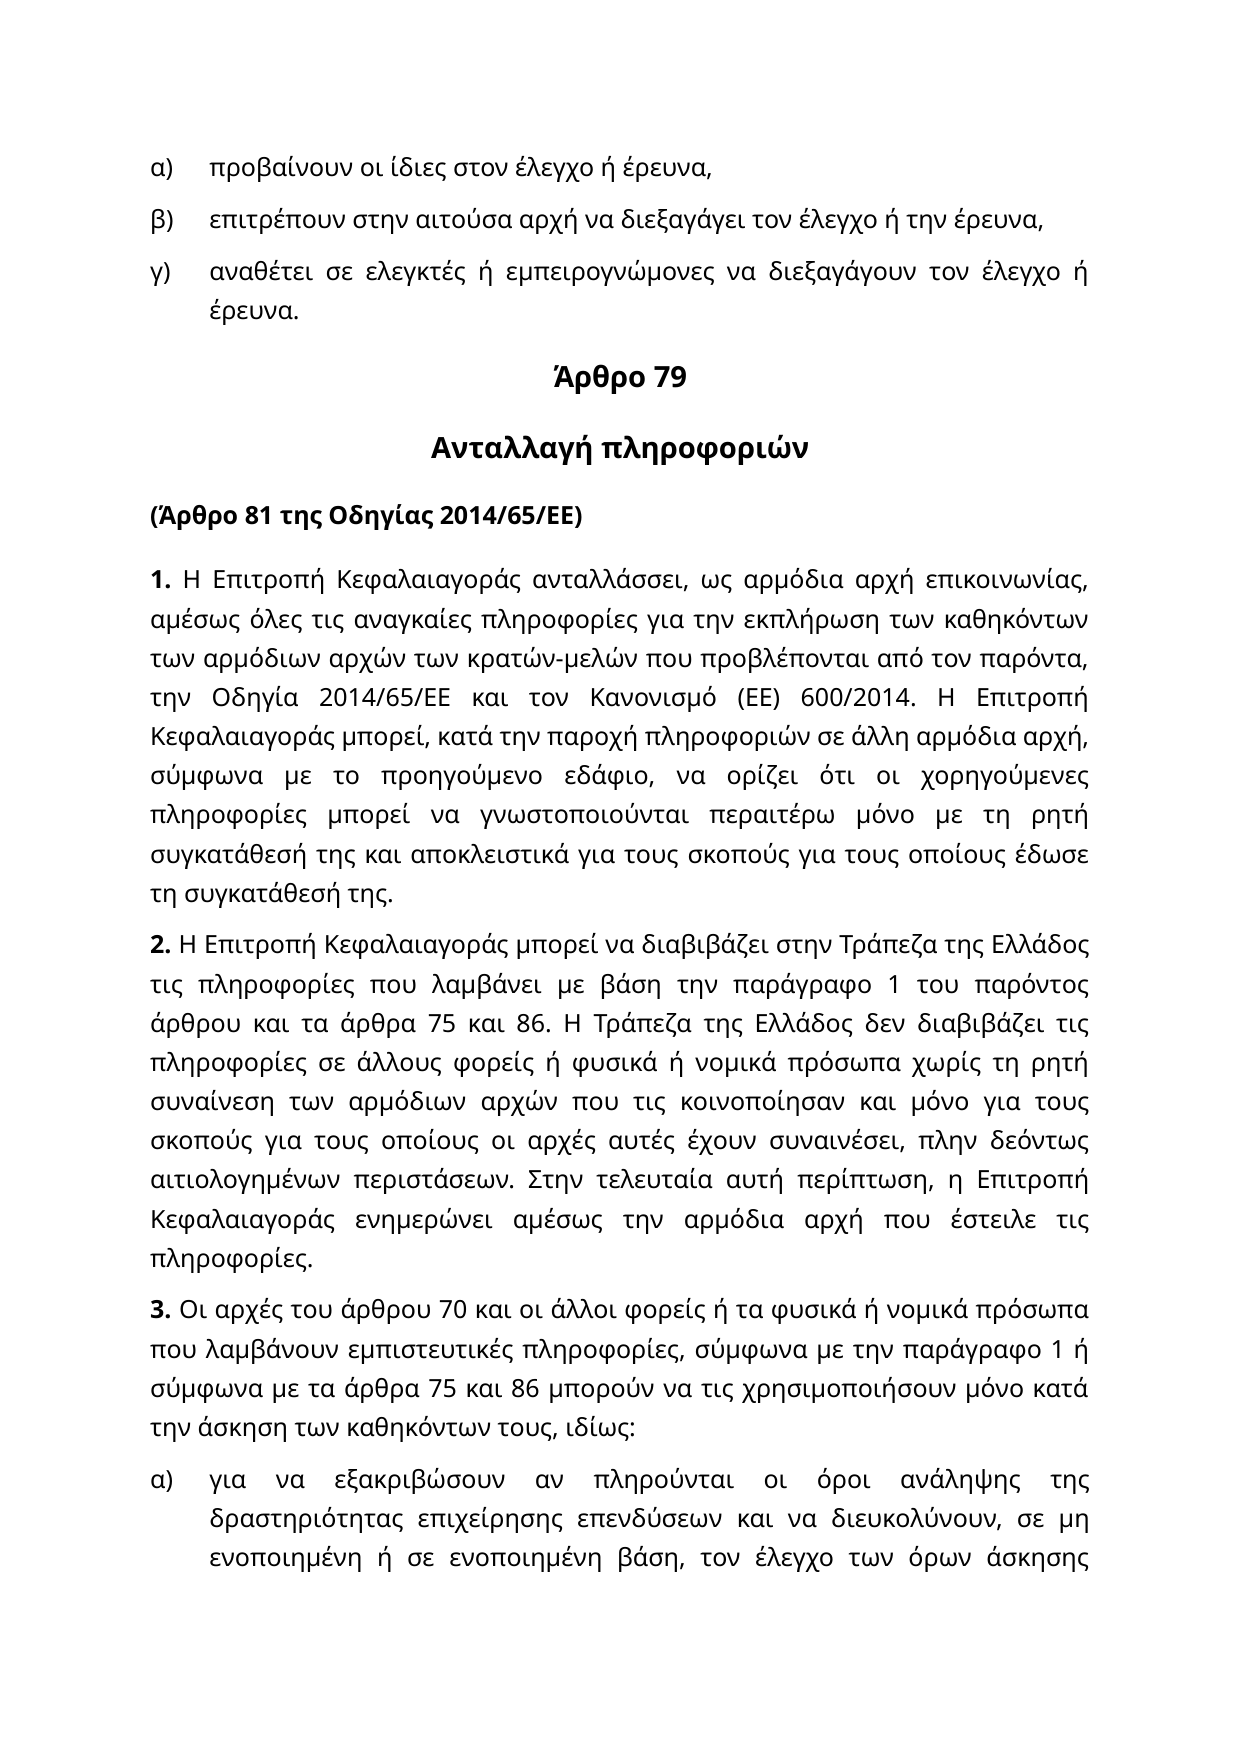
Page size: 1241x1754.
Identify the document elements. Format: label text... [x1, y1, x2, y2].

subtitle Άρθρο 79 [150, 357, 1090, 396]
list α) για να εξακριβώσουν αν πληρούνται οι όροι ανάληψης της δραστηριότητας επιχείρησης επενδύσεων και να διευκολύνουν, σε μη ενοποιημένη ή σε ενοποιημένη βάση, τον έλεγχο των όρων άσκησης [150, 1461, 1090, 1574]
text 2. Η Επιτροπή Κεφαλαιαγοράς μπορεί να διαβιβάζει στην Τράπεζα της Ελλάδος τις πληροφορίες που λαμβάνει με βάση την παράγραφο 1 του παρόντος άρθρου και τα άρθρα 75 και 86. Η Τράπεζα της Ελλάδος δεν διαβιβάζει τις πληροφορίες σε άλλους φορείς ή φυσικά ή νομικά πρόσωπα χωρίς τη ρητή συναίνεση των αρμόδιων αρχών που τις κοινοποίησαν και μόνο για τους σκοπούς για τους οποίους οι αρχές αυτές έχουν συναινέσει, πλην δεόντως αιτιολογημένων περιστάσεων. Στην τελευταία αυτή περίπτωση, η Επιτροπή Κεφαλαιαγοράς ενημερώνει αμέσως την αρμόδια αρχή που έστειλε τις πληροφορίες. [150, 927, 1090, 1274]
text 1. Η Επιτροπή Κεφαλαιαγοράς ανταλλάσσει, ως αρμόδια αρχή επικοινωνίας, αμέσως όλες τις αναγκαίες πληροφορίες για την εκπλήρωση των καθηκόντων των αρμόδιων αρχών των κρατών-μελών που προβλέπονται από τον παρόντα, την Οδηγία 2014/65/ΕΕ και τον Κανονισμό (ΕΕ) 600/2014. Η Επιτροπή Κεφαλαιαγοράς μπορεί, κατά την παροχή πληροφοριών σε άλλη αρμόδια αρχή, σύμφωνα με το προηγούμενο εδάφιο, να ορίζει ότι οι χορηγούμενες πληροφορίες μπορεί να γνωστοποιούνται περαιτέρω μόνο με τη ρητή συγκατάθεσή της και αποκλειστικά για τους σκοπούς για τους οποίους έδωσε τη συγκατάθεσή της. [150, 562, 1090, 909]
text (Άρθρο 81 της Οδηγίας 2014/65/ΕΕ) [150, 498, 1090, 532]
list α) προβαίνουν οι ίδιες στον έλεγχο ή έρευνα, [150, 150, 1090, 184]
list β) επιτρέπουν στην αιτούσα αρχή να διεξαγάγει τον έλεγχο ή την έρευνα, [150, 202, 1090, 236]
list γ) αναθέτει σε ελεγκτές ή εμπειρογνώμονες να διεξαγάγουν τον έλεγχο ή έρευνα. [150, 253, 1090, 327]
subtitle Ανταλλαγή πληροφοριών [150, 427, 1090, 467]
text 3. Οι αρχές του άρθρου 70 και οι άλλοι φορείς ή τα φυσικά ή νομικά πρόσωπα που λαμβάνουν εμπιστευτικές πληροφορίες, σύμφωνα με την παράγραφο 1 ή σύμφωνα με τα άρθρα 75 και 86 μπορούν να τις χρησιμοποιήσουν μόνο κατά την άσκηση των καθηκόντων τους, ιδίως: [150, 1292, 1090, 1444]
